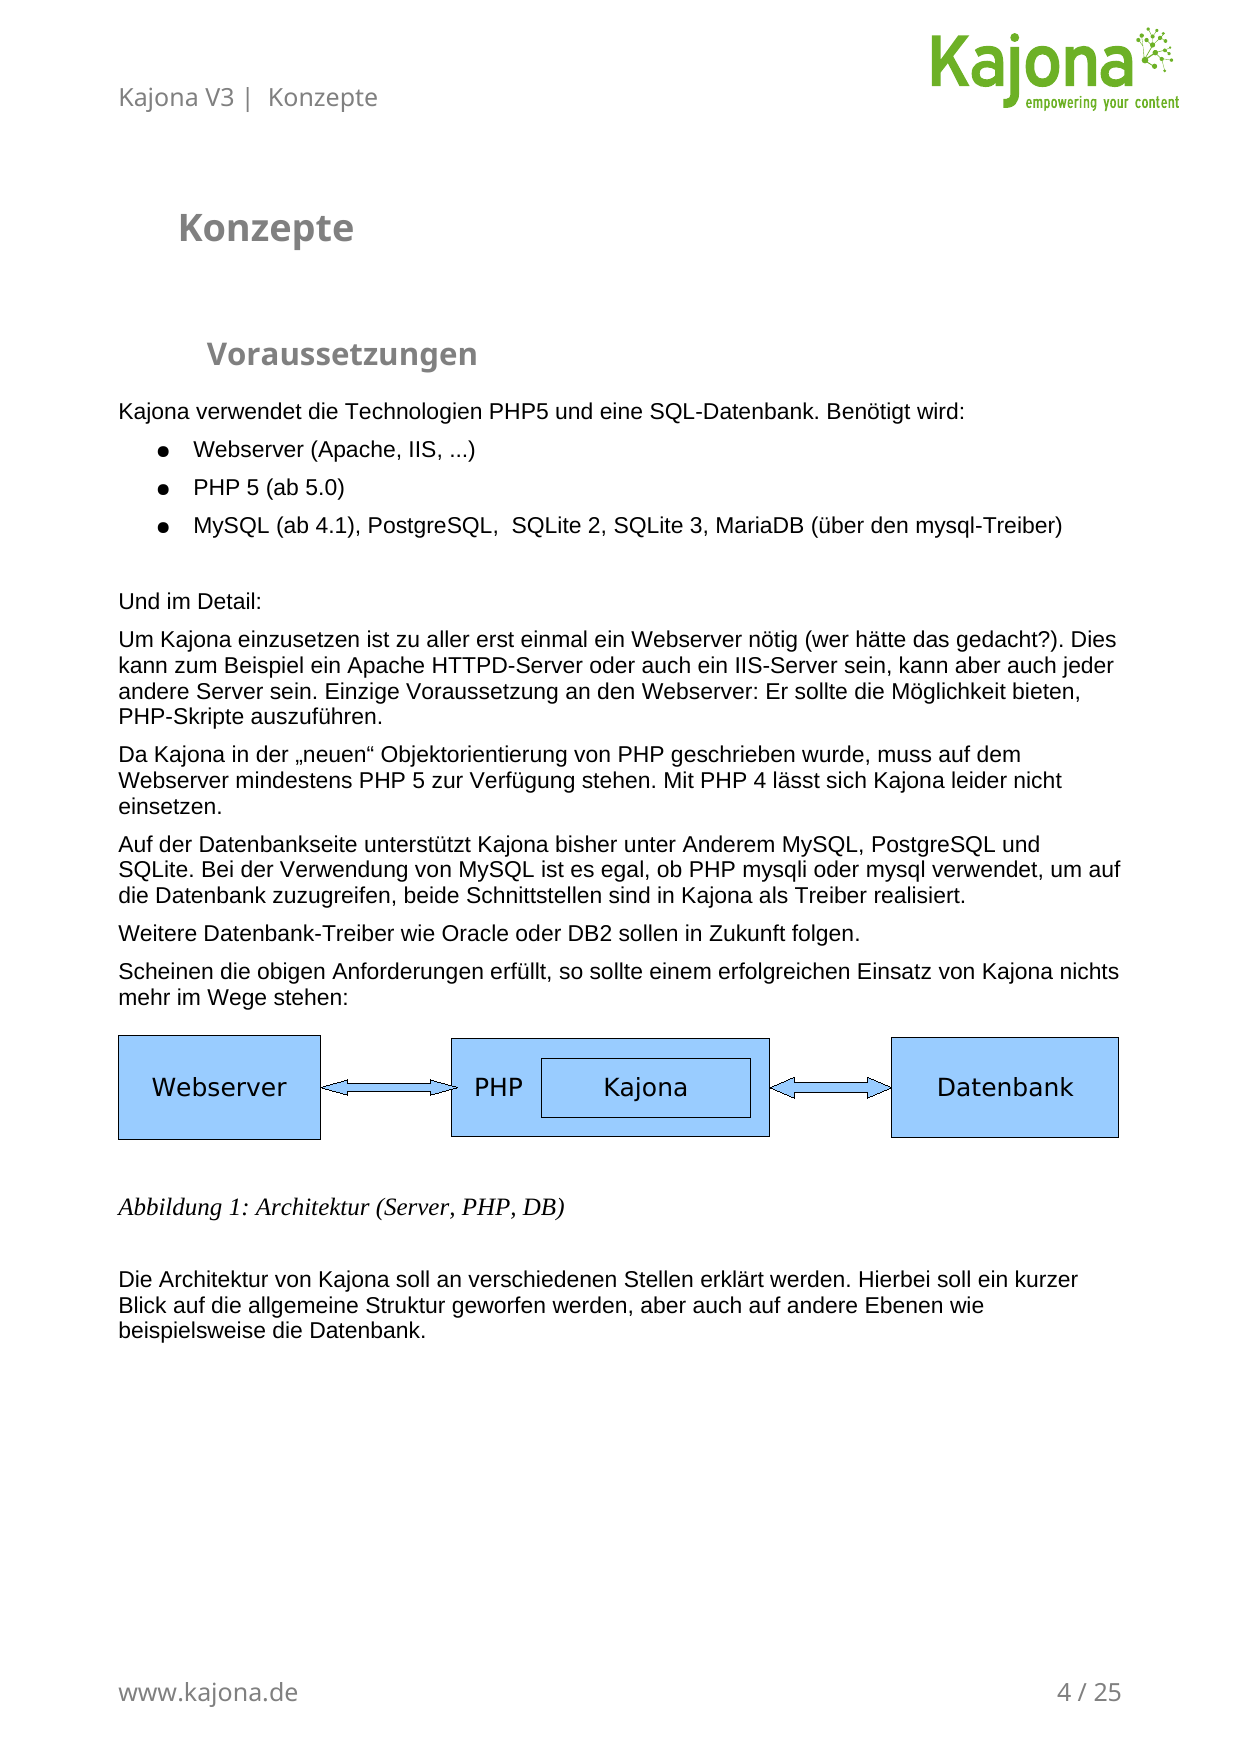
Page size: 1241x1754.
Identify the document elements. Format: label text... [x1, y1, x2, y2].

text Auf der Datenbankseite unterstützt Kajona bisher unter Anderem MySQL, PostgreSQL und SQLite. Bei der Verwendung von MySQL ist es egal, ob PHP mysqli oder mysql verwendet, um auf die Datenbank zuzugreifen, beide Schnittstellen sind in Kajona als Treiber realisiert. [118, 831, 1122, 908]
text Um Kajona einzusetzen ist zu aller erst einmal ein Webserver nötig (wer hätte das gedacht?). Dies kann zum Beispiel ein Apache HTTPD-Server oder auch ein IIS-Server sein, kann aber auch jeder andere Server sein. Einzige Voraussetzung an den Webserver: Er sollte die Möglichkeit bieten, PHP-Skripte auszuführen. [118, 627, 1122, 729]
subtitle Konzepte [118, 201, 1122, 253]
list MySQL (ab 4.1), PostgreSQL, SQLite 2, SQLite 3, MariaDB (über den mysql-Treiber) [156, 513, 1122, 538]
text Kajona verwendet die Technologien PHP5 und eine SQL-Datenbank. Benötigt wird: [118, 398, 1122, 424]
list PHP 5 (ab 5.0) [156, 474, 1122, 500]
list Webserver (Apache, IIS, ...) [156, 436, 1122, 462]
text Scheinen die obigen Anforderungen erfüllt, so sollte einem erfolgreichen Einsatz von Kajona nichts mehr im Wege stehen: [118, 959, 1122, 1010]
subtitle Voraussetzungen [118, 332, 1122, 374]
text Und im Detail: [118, 589, 1122, 614]
text Die Architektur von Kajona soll an verschiedenen Stellen erklärt werden. Hierbei soll ein kurzer Blick auf die allgemeine Struktur geworfen werden, aber auch auf andere Ebenen wie beispielsweise die Datenbank. [118, 1267, 1122, 1344]
text Da Kajona in der „neuen“ Objektorientierung von PHP geschrieben wurde, muss auf dem Webserver mindestens PHP 5 zur Verfügung stehen. Mit PHP 4 lässt sich Kajona leider nicht einsetzen. [118, 742, 1122, 819]
text Abbildung 1: Architektur (Server, PHP, DB) [118, 1193, 1119, 1220]
text Weitere Datenbank-Treiber wie Oracle oder DB2 sollen in Zukunft folgen. [118, 921, 1122, 946]
